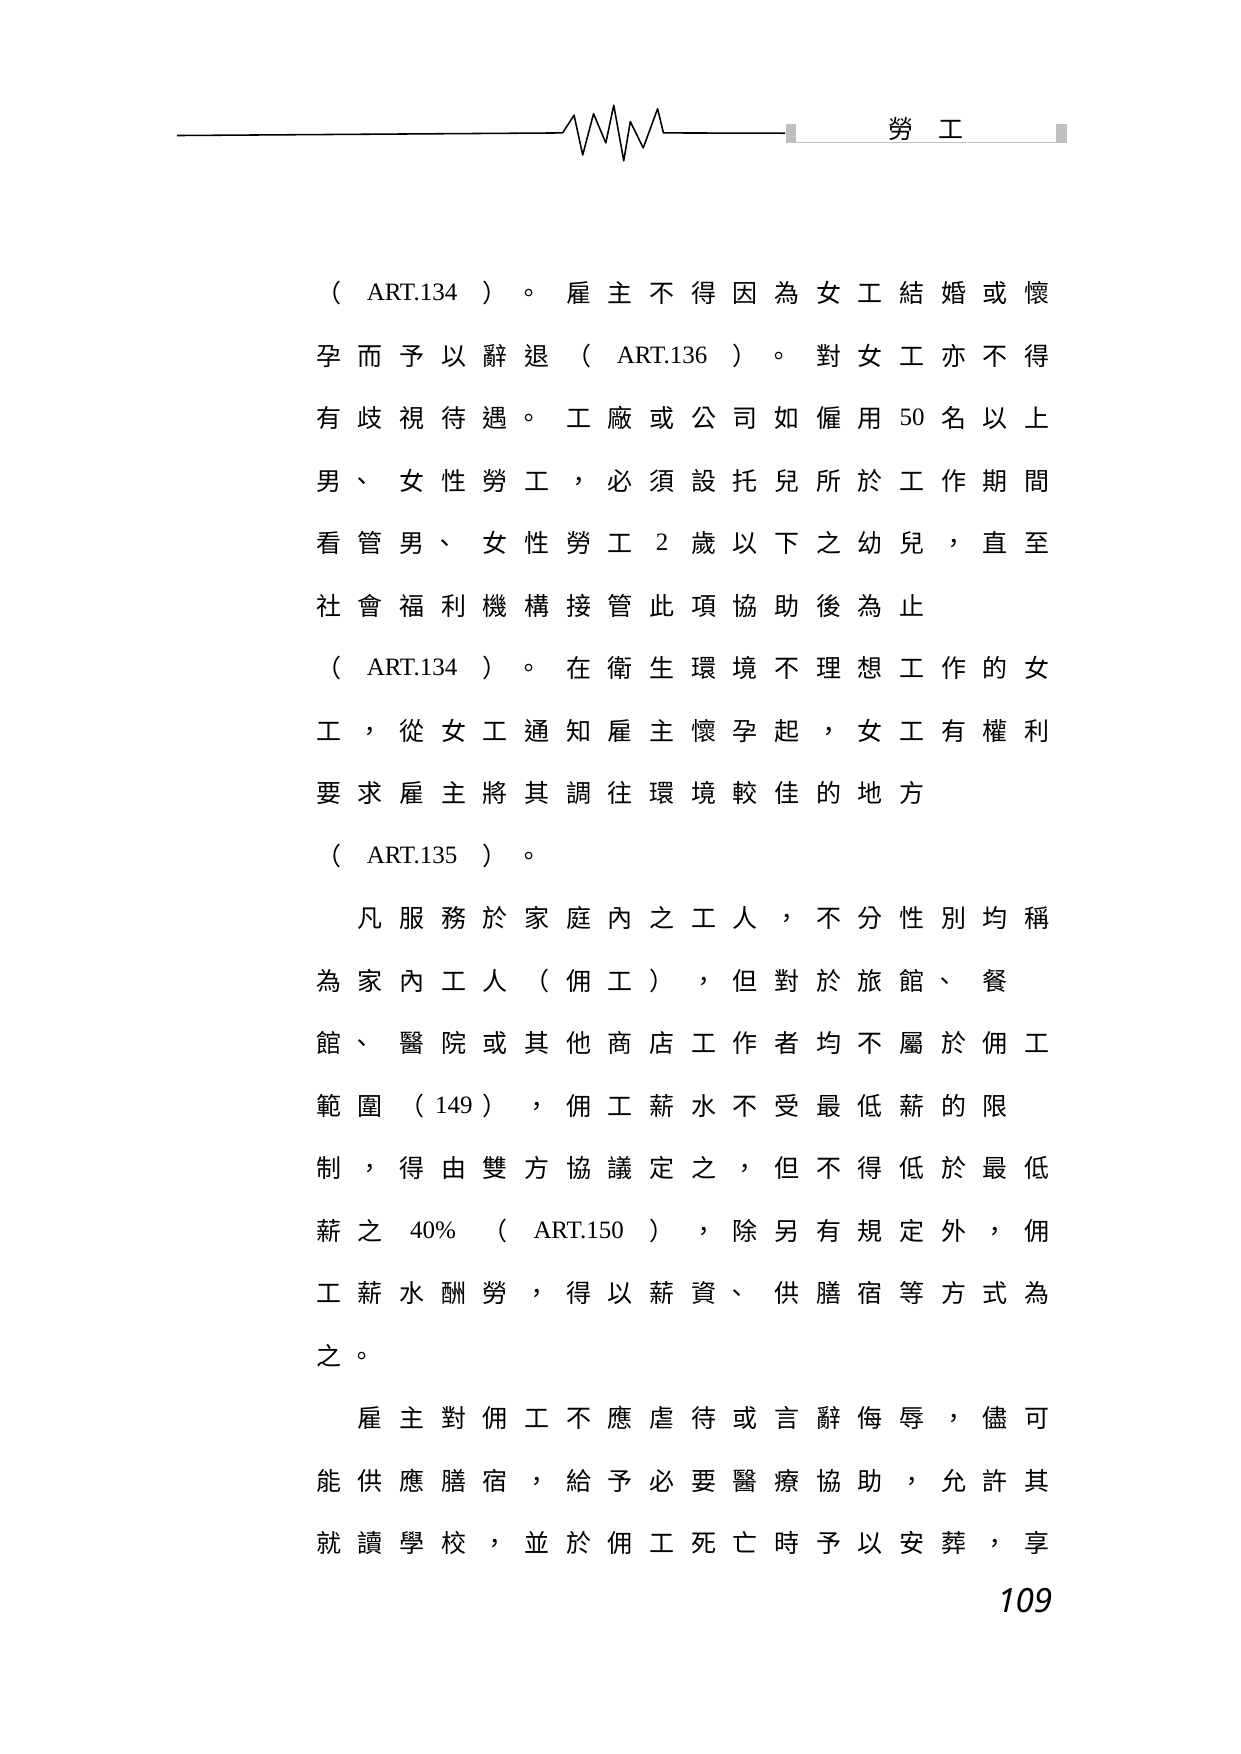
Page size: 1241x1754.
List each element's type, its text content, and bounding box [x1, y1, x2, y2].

text 凡服務於家庭內之工人，不分性別均稱為家內工人（佣工），但對於旅館、餐館、醫院或其他商店工作者均不屬於佣工範圍（149），佣工薪水不受最低薪的限制，得由雙方協議定之，但不得低於最低薪之40%（ART.150），除另有規定外，佣工薪水酬勞，得以薪資、供膳宿等方式為之。 [281, 875, 1058, 1375]
text （ART.134）。雇主不得因為女工結婚或懷孕而予以辭退（ART.136）。對女工亦不得有歧視待遇。工廠或公司如僱用50名以上男、女性勞工，必須設托兒所於工作期間看管男、女性勞工2歲以下之幼兒，直至社會福利機構接管此項協助後為止（ART.134）。在衛生環境不理想工作的女工，從女工通知雇主懷孕起，女工有權利要求雇主將其調往環境較佳的地方（ART.135）。 [281, 250, 1058, 875]
text 雇主對佣工不應虐待或言辭侮辱，儘可能供應膳宿，給予必要醫療協助，允許其就讀學校，並於佣工死亡時予以安葬，享 [281, 1375, 1058, 1563]
